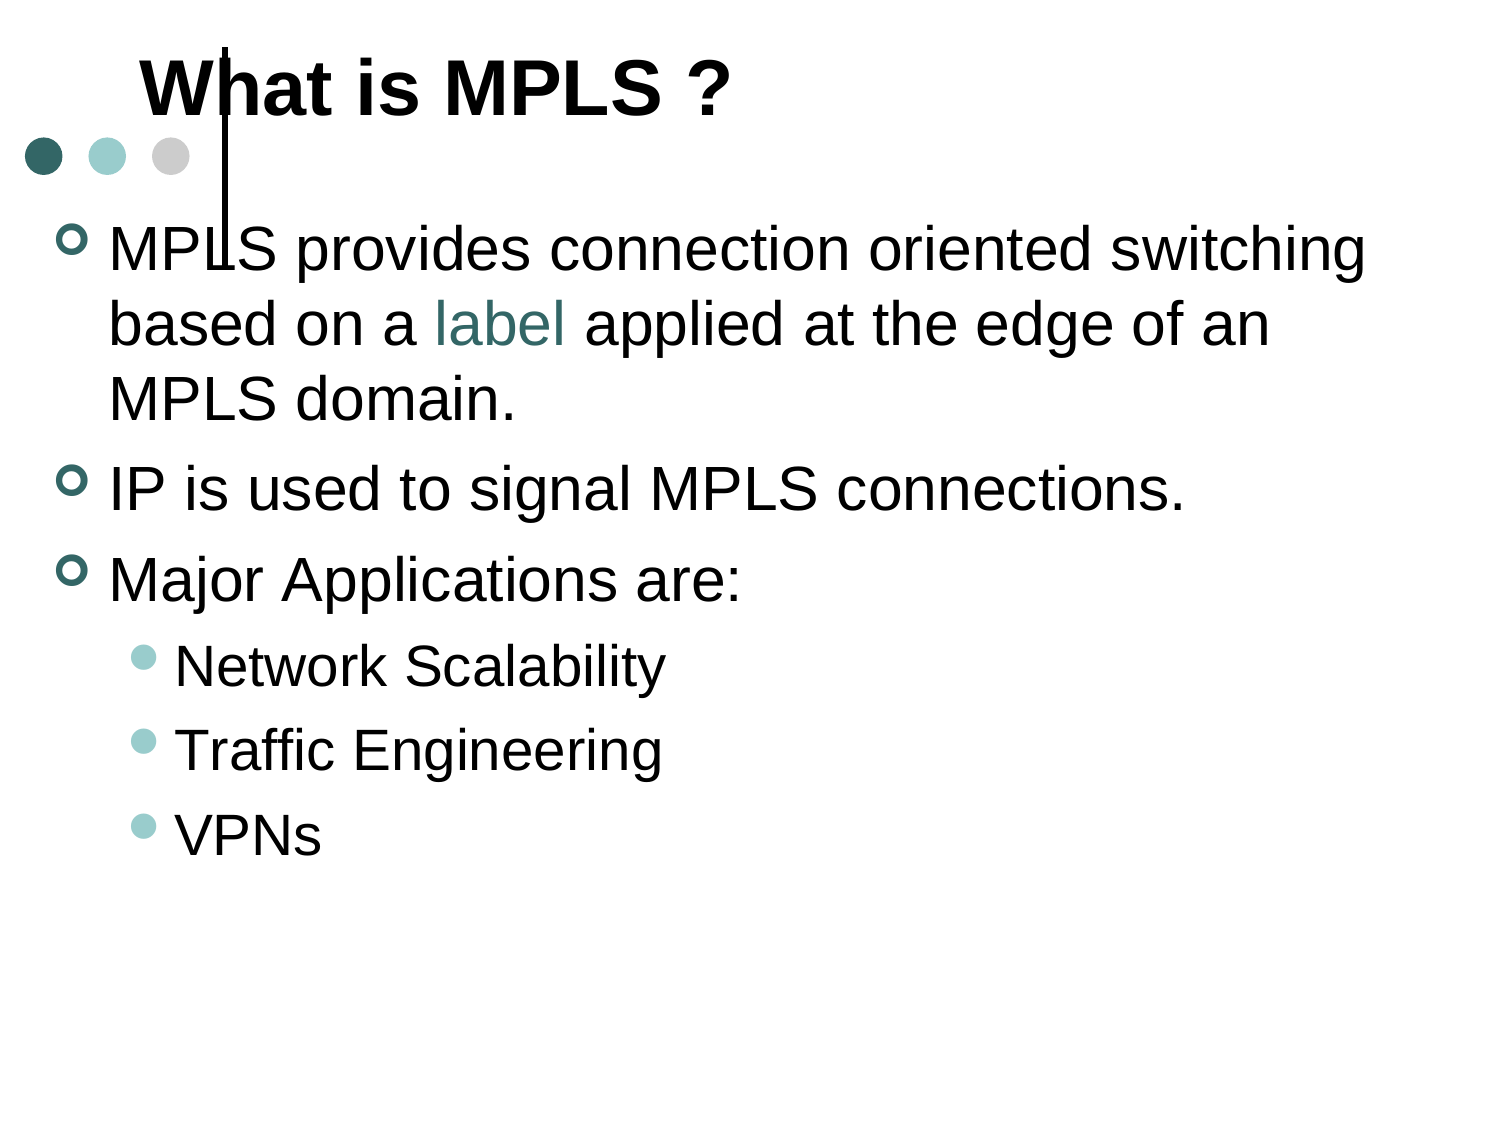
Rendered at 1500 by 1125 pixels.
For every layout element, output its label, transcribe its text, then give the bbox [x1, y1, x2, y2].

list MPLS provides connection oriented switching based on a label applied at the edge of an MPLS domain. IP is used to signal MPLS connections. Major Applications are: Network Scalability Traffic Engineering VPNs [37, 200, 1450, 1000]
title What is MPLS ? [125, 37, 1450, 200]
